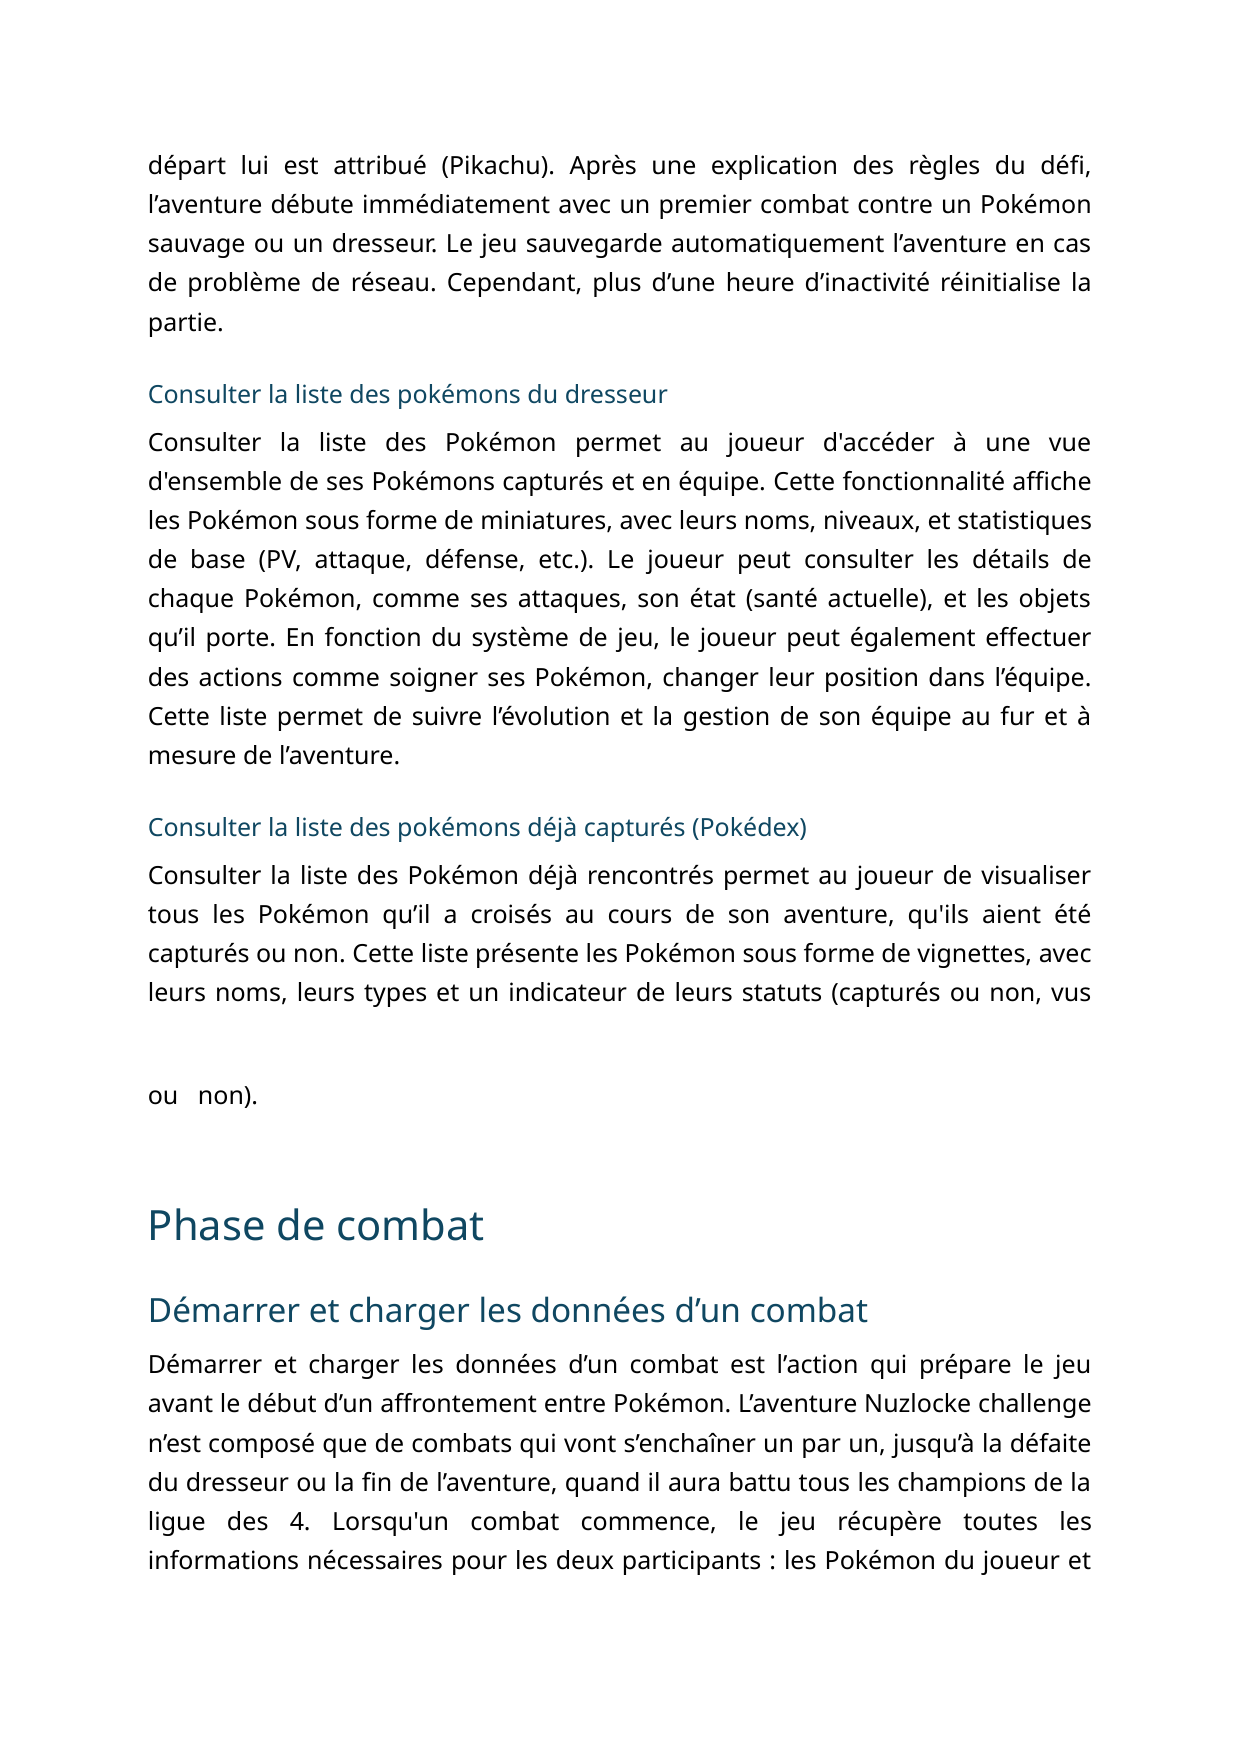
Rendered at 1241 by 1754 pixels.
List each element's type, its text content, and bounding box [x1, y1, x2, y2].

text Consulter la liste des Pokémon permet au joueur d'accéder à une vue d'ensemble de ses Pokémons capturés et en équipe. Cette fonctionnalité affiche les Pokémon sous forme de miniatures, avec leurs noms, niveaux, et statistiques de base (PV, attaque, défense, etc.). Le joueur peut consulter les détails de chaque Pokémon, comme ses attaques, son état (santé actuelle), et les objets qu’il porte. En fonction du système de jeu, le joueur peut également effectuer des actions comme soigner ses Pokémon, changer leur position dans l’équipe. Cette liste permet de suivre l’évolution et la gestion de son équipe au fur et à mesure de l’aventure. [148, 424, 1093, 772]
text départ lui est attribué (Pikachu). Après une explication des règles du défi, l’aventure débute immédiatement avec un premier combat contre un Pokémon sauvage ou un dresseur. Le jeu sauvegarde automatiquement l’aventure en cas de problème de réseau. Cependant, plus d’une heure d’inactivité réinitialise la partie. [148, 148, 1093, 338]
text Démarrer et charger les données d’un combat est l’action qui prépare le jeu avant le début d’un affrontement entre Pokémon. L’aventure Nuzlocke challenge n’est composé que de combats qui vont s’enchaîner un par un, jusqu’à la défaite du dresseur ou la fin de l’aventure, quand il aura battu tous les champions de la ligue des 4. Lorsqu'un combat commence, le jeu récupère toutes les informations nécessaires pour les deux participants : les Pokémon du joueur et [148, 1347, 1093, 1577]
text Consulter la liste des Pokémon déjà rencontrés permet au joueur de visualiser tous les Pokémon qu’il a croisés au cours de son aventure, qu'ils aient été capturés ou non. Cette liste présente les Pokémon sous forme de vignettes, avec leurs noms, leurs types et un indicateur de leurs statuts (capturés ou non, vus ou non). [148, 858, 1093, 1127]
subtitle Démarrer et charger les données d’un combat [148, 1286, 1093, 1332]
subtitle Consulter la liste des pokémons du dresseur [148, 377, 1093, 411]
subtitle Phase de combat [148, 1196, 1093, 1253]
subtitle Consulter la liste des pokémons déjà capturés (Pokédex) [148, 810, 1093, 844]
